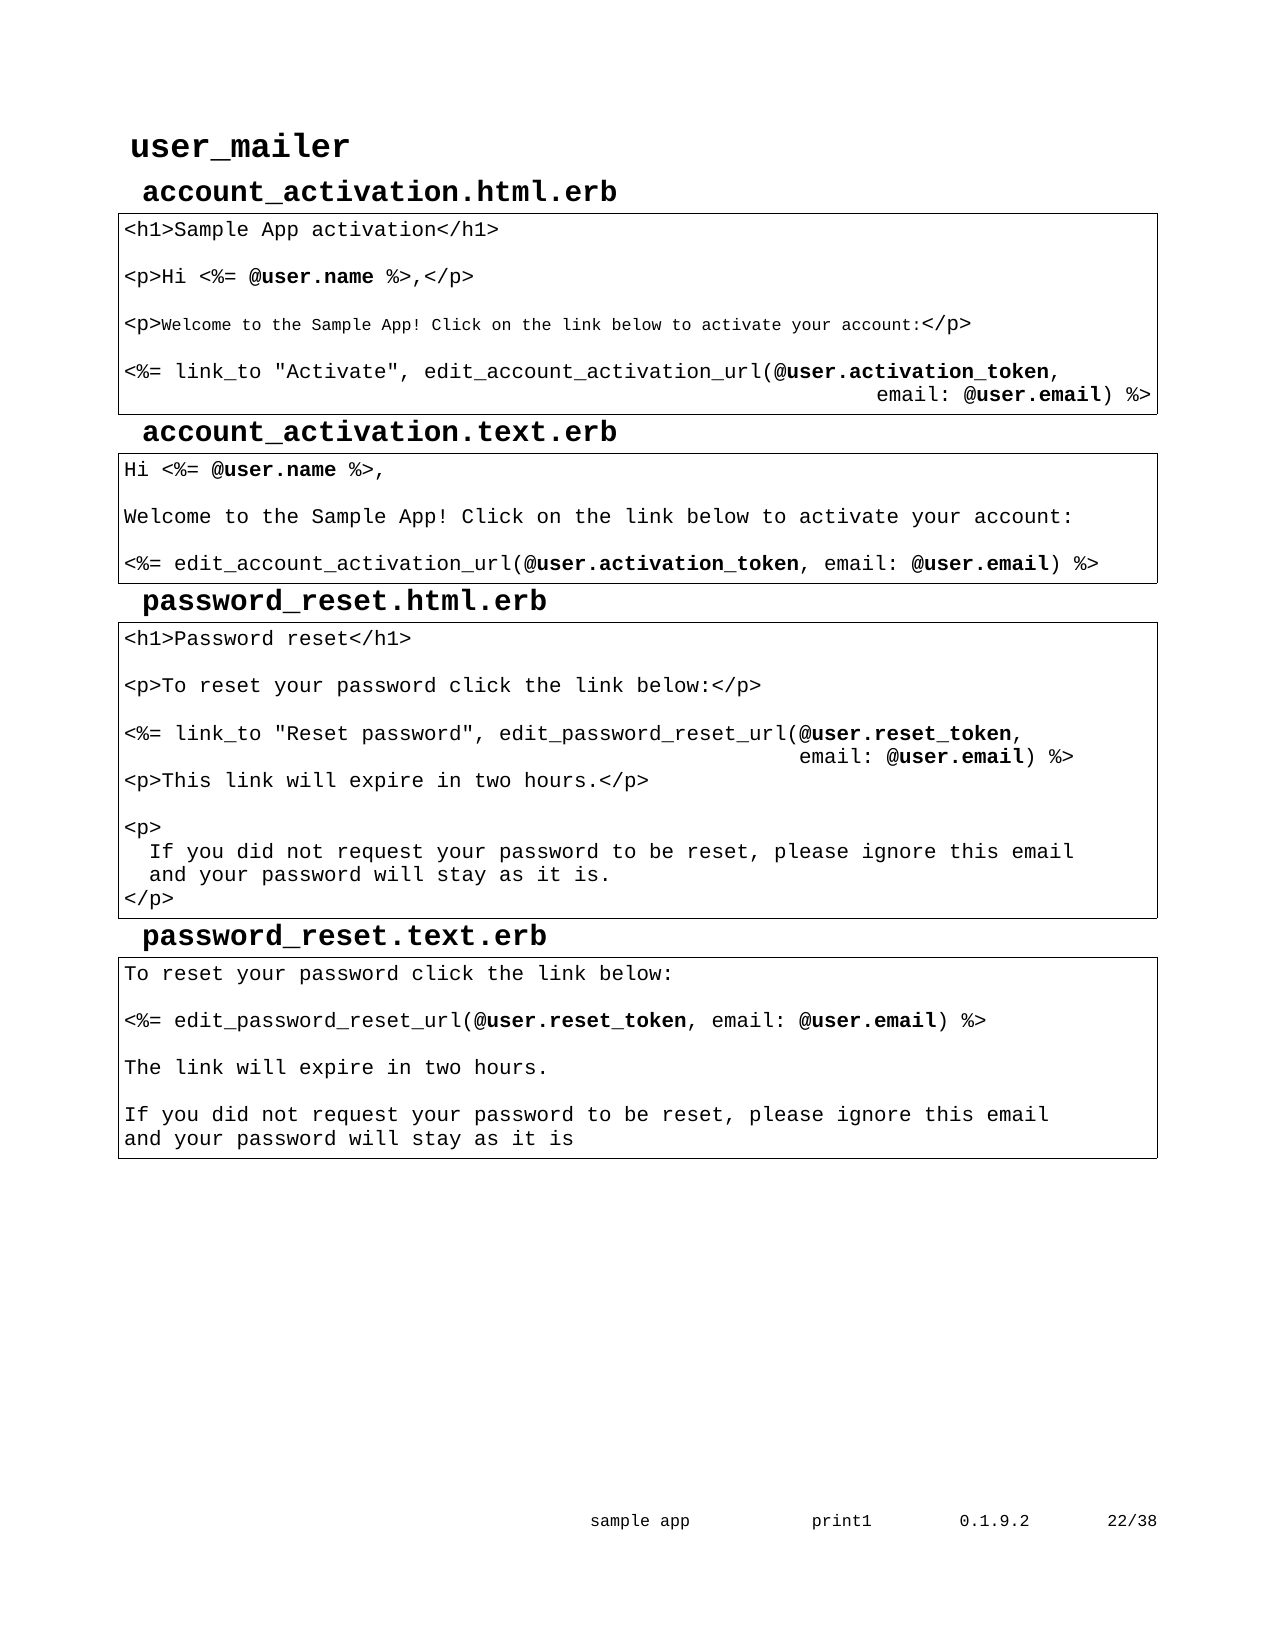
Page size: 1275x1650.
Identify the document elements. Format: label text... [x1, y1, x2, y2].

table_header Hi <%= @user.name %>, Welcome to the Sample App! Click on the link below to activate your account: <%= edit_account_activation_url(@user.activation_token, email: @user.email) %> [119, 454, 1157, 583]
table_header To reset your password click the link below: <%= edit_password_reset_url(@user.reset_token, email: @user.email) %> The link will expire in two hours. If you did not request your password to be reset, please ignore this email and your password will stay as it is [119, 958, 1157, 1157]
table_header <h1>Password reset</h1> <p>To reset your password click the link below:</p> <%= link_to "Reset password", edit_password_reset_url(@user.reset_token, email: @user.email) %> <p>This link will expire in two hours.</p> <p> If you did not request your password to be reset, please ignore this email and your password will stay as it is. </p> [119, 623, 1157, 917]
table_header <h1>Sample App activation</h1> <p>Hi <%= @user.name %>,</p> <p>Welcome to the Sample App! Click on the link below to activate your account:</p> <%= link_to "Activate", edit_account_activation_url(@user.activation_token, email: @user.email) %> [119, 214, 1157, 414]
subtitle password_reset.html.erb [142, 586, 1157, 619]
subtitle account_activation.html.erb [142, 177, 1157, 210]
subtitle password_reset.text.erb [142, 920, 1157, 954]
subtitle account_activation.text.erb [142, 417, 1157, 450]
subtitle user_mailer [130, 130, 1157, 168]
